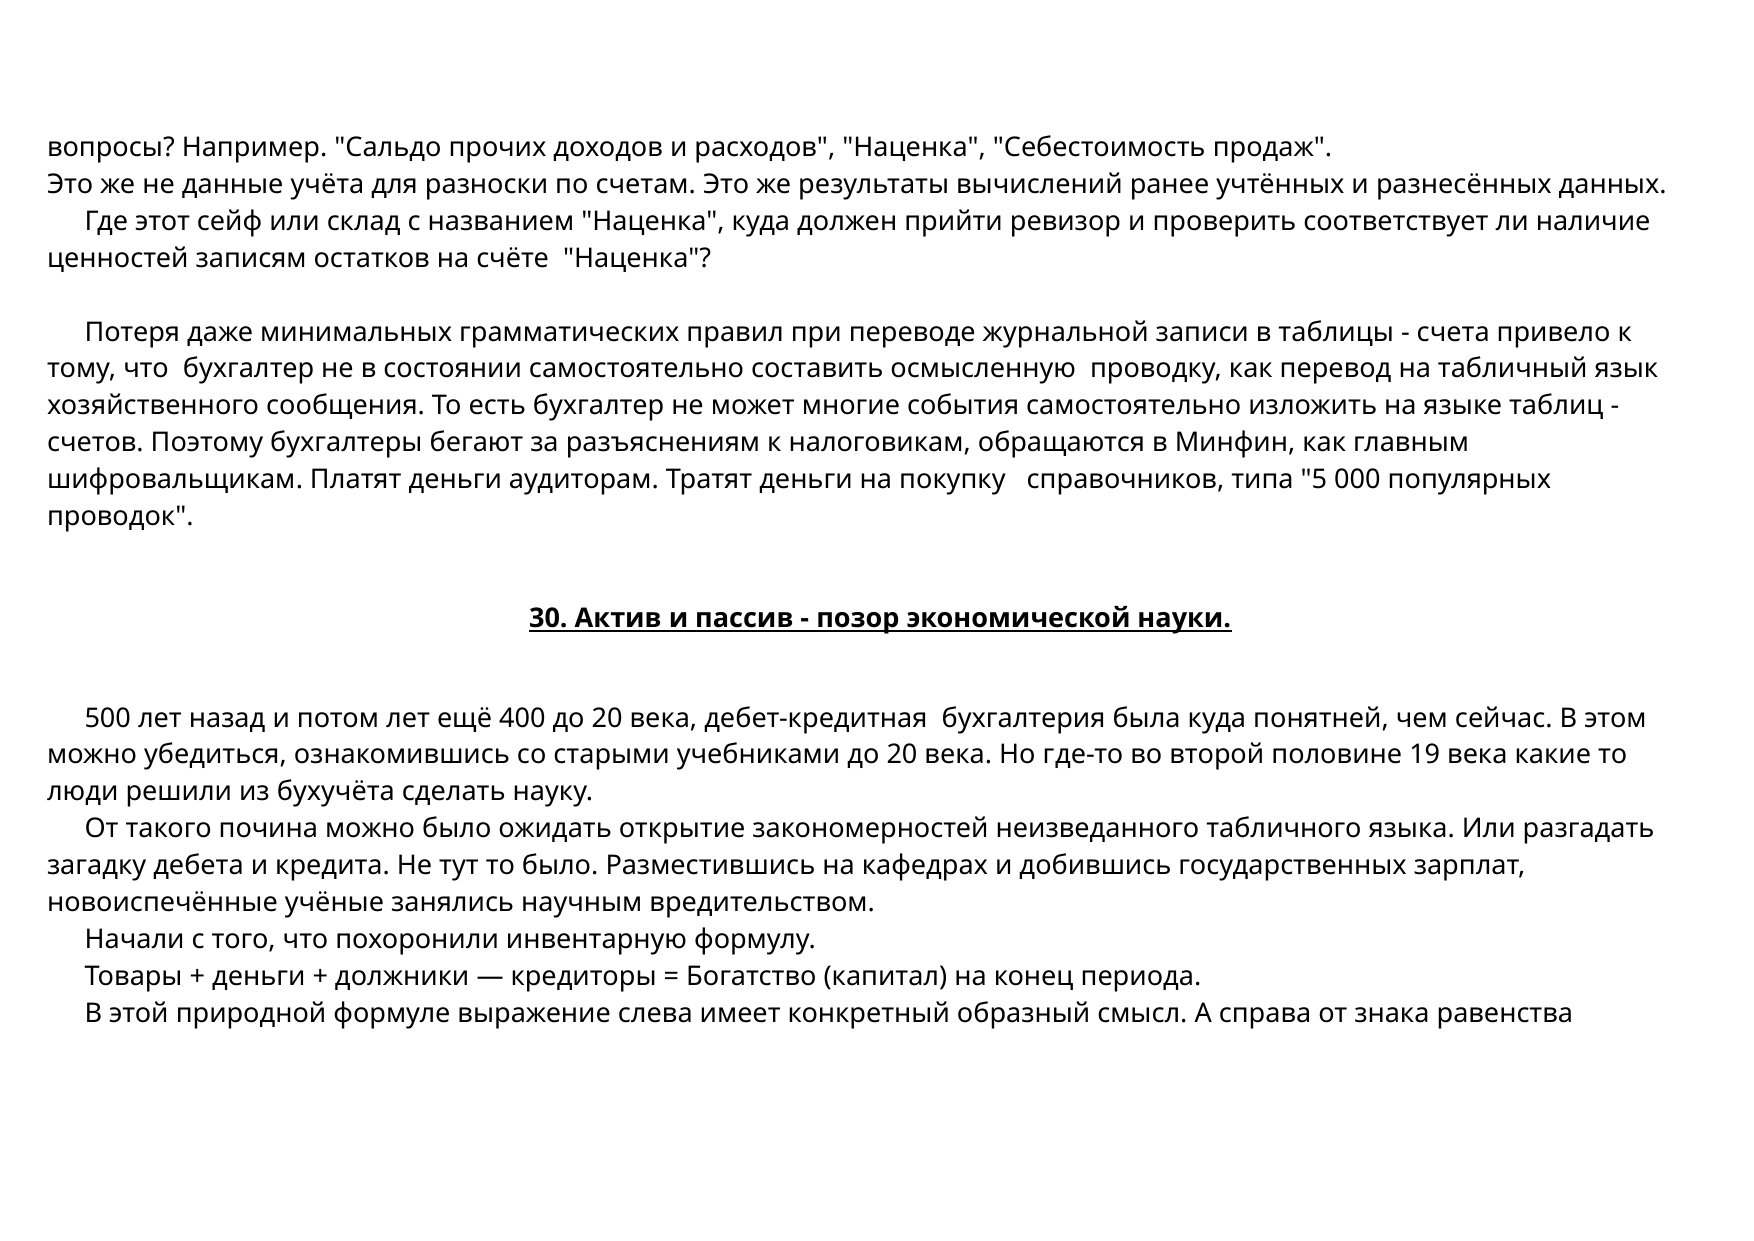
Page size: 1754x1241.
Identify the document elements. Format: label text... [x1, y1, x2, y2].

text От такого почина можно было ожидать открытие закономерностей неизведанного табличного языка. Или разгадать загадку дебета и кредита. Не тут то было. Разместившись на кафедрах и добившись государственных зарплат, новоиспечённые учёные занялись научным вредительством. [47, 809, 1676, 919]
text В этой природной формуле выражение слева имеет конкретный образный смысл. А справа от знака равенства [47, 993, 1676, 1030]
text Начали с того, что похоронили инвентарную формулу. [47, 919, 1676, 956]
text вопросы? Например. "Сальдо прочих доходов и расходов", "Наценка", "Себестоимость продаж". Это же не данные учёта для разноски по счетам. Это же результаты вычислений ранее учтённых и разнесённых данных. [47, 128, 1676, 201]
text 30. Актив и пассив - позор экономической науки. [47, 599, 1676, 636]
text Где этот сейф или склад с названием "Наценка", куда должен прийти ревизор и проверить соответствует ли наличие ценностей записям остатков на счёте "Наценка"? [47, 201, 1676, 275]
text 500 лет назад и потом лет ещё 400 до 20 века, дебет-кредитная бухгалтерия была куда понятней, чем сейчас. В этом можно убедиться, ознакомившись со старыми учебниками до 20 века. Но где-то во второй половине 19 века какие то люди решили из бухучёта сделать науку. [47, 698, 1676, 809]
text Потеря даже минимальных грамматических правил при переводе журнальной записи в таблицы - счета привело к тому, что бухгалтер не в состоянии самостоятельно составить осмысленную проводку, как перевод на табличный язык хозяйственного сообщения. То есть бухгалтер не может многие события самостоятельно изложить на языке таблиц - счетов. Поэтому бухгалтеры бегают за разъяснениям к налоговикам, обращаются в Минфин, как главным шифровальщикам. Платят деньги аудиторам. Тратят деньги на покупку справочников, типа "5 000 популярных проводок". [47, 312, 1676, 533]
text Товары + деньги + должники — кредиторы = Богатство (капитал) на конец периода. [47, 956, 1676, 993]
